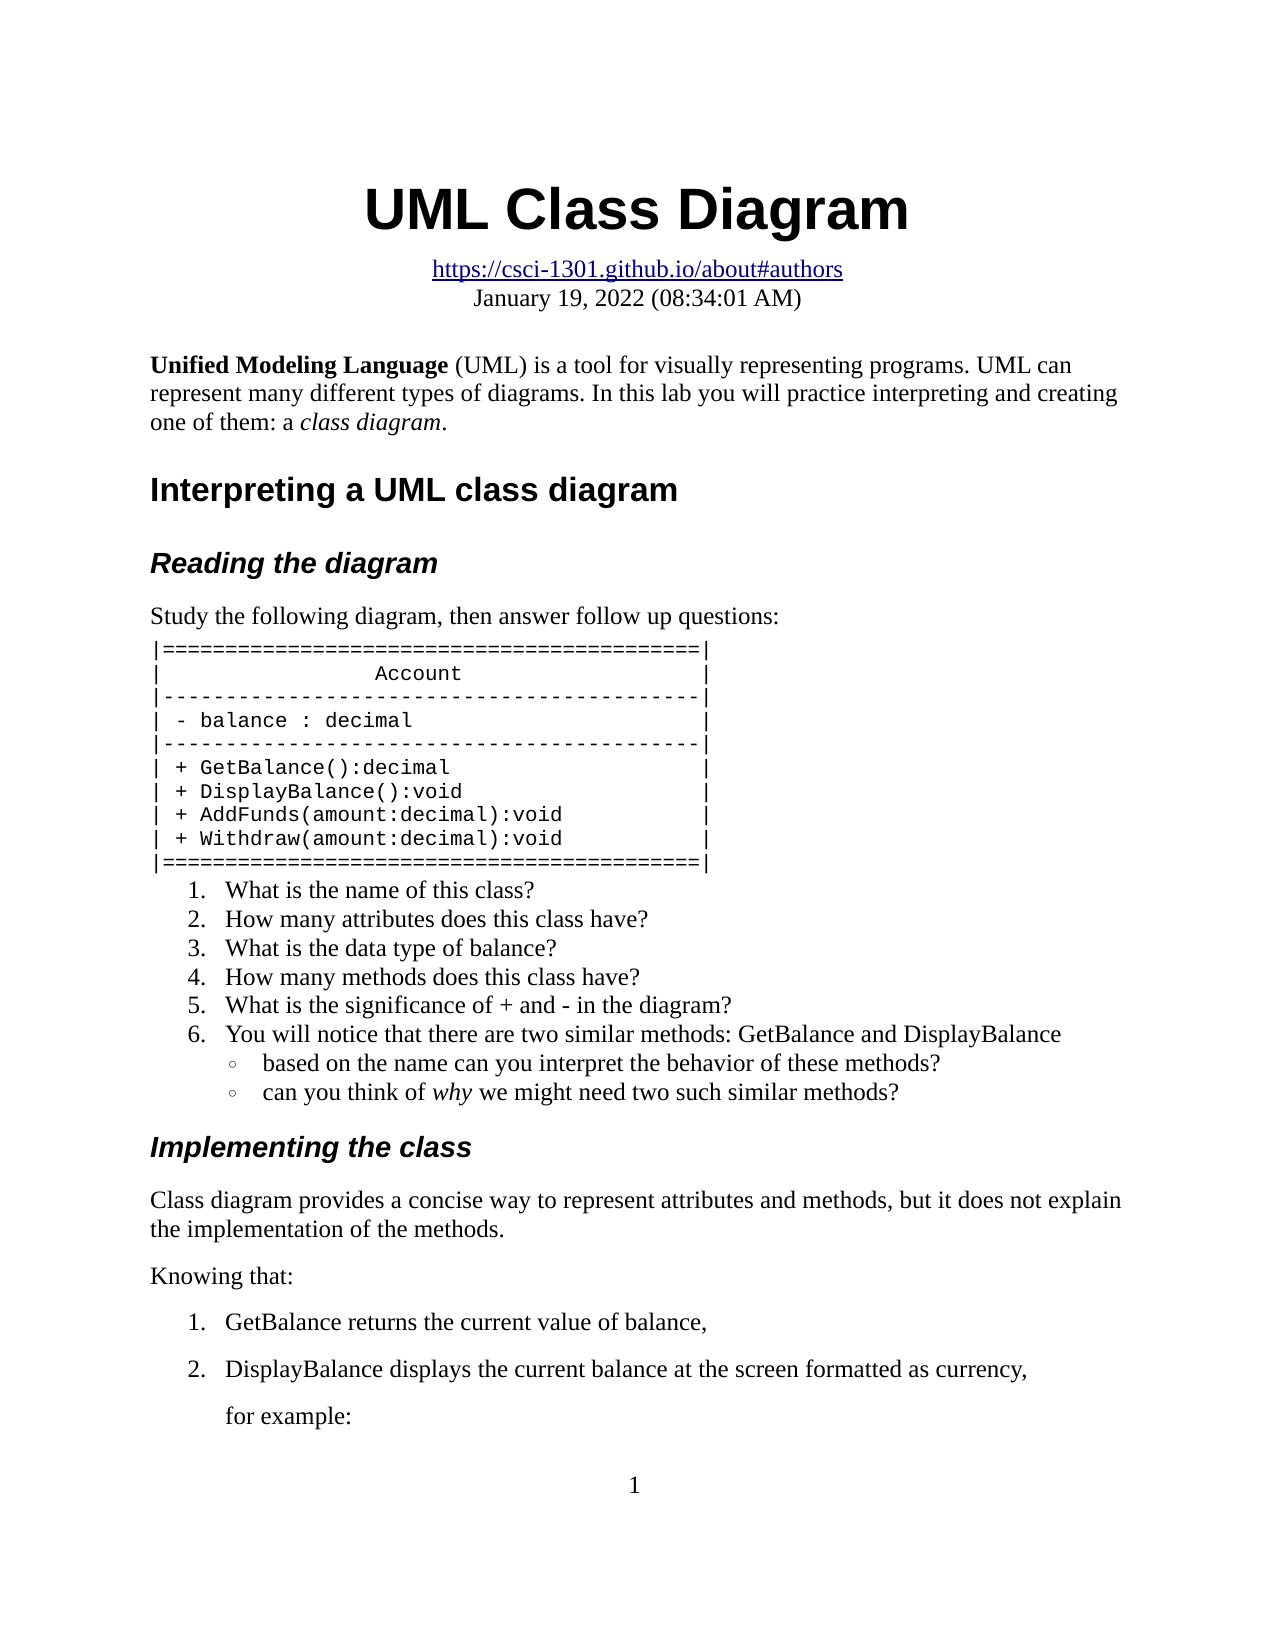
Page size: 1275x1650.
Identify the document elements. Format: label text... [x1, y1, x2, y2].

text Unified Modeling Language (UML) is a tool for visually representing programs. UML can represent many different types of diagrams. In this lab you will practice interpreting and creating one of them: a class diagram. [150, 350, 1125, 436]
subtitle Interpreting a UML class diagram [150, 470, 1125, 509]
text | + DisplayBalance():void | [150, 781, 1125, 804]
text January 19, 2022 (08:34:01 AM) [150, 283, 1125, 312]
text https://csci-1301.github.io/about#authors [150, 254, 1125, 283]
list What is the name of this class? [187, 875, 1125, 904]
list How many methods does this class have? [187, 962, 1125, 990]
text | + GetBalance():decimal | [150, 757, 1125, 781]
list What is the significance of + and - in the diagram? [187, 990, 1125, 1019]
text |-------------------------------------------| [150, 733, 1125, 757]
text Knowing that: [150, 1261, 1125, 1289]
text | + Withdraw(amount:decimal):void | [150, 828, 1125, 852]
list DisplayBalance displays the current balance at the screen formatted as currency, [187, 1354, 1125, 1383]
list GetBalance returns the current value of balance, [187, 1307, 1125, 1336]
text | - balance : decimal | [150, 710, 1125, 733]
list How many attributes does this class have? [187, 904, 1125, 933]
text Study the following diagram, then answer follow up questions: [150, 601, 1125, 630]
list can you think of why we might need two such similar methods? [225, 1077, 1125, 1105]
text | Account | [150, 662, 1125, 686]
text Class diagram provides a concise way to represent attributes and methods, but it does not explain the implementation of the methods. [150, 1185, 1125, 1243]
subtitle Reading the diagram [150, 546, 1125, 580]
list for example: [187, 1401, 1125, 1429]
subtitle Implementing the class [150, 1130, 1125, 1164]
text | + AddFunds(amount:decimal):void | [150, 804, 1125, 828]
list What is the data type of balance? [187, 933, 1125, 962]
list You will notice that there are two similar methods: GetBalance and DisplayBalance [187, 1019, 1125, 1048]
title UML Class Diagram [150, 175, 1125, 242]
text |-------------------------------------------| [150, 686, 1125, 710]
list based on the name can you interpret the behavior of these methods? [225, 1048, 1125, 1077]
text |===========================================| [150, 852, 1125, 875]
text |===========================================| [150, 639, 1125, 662]
